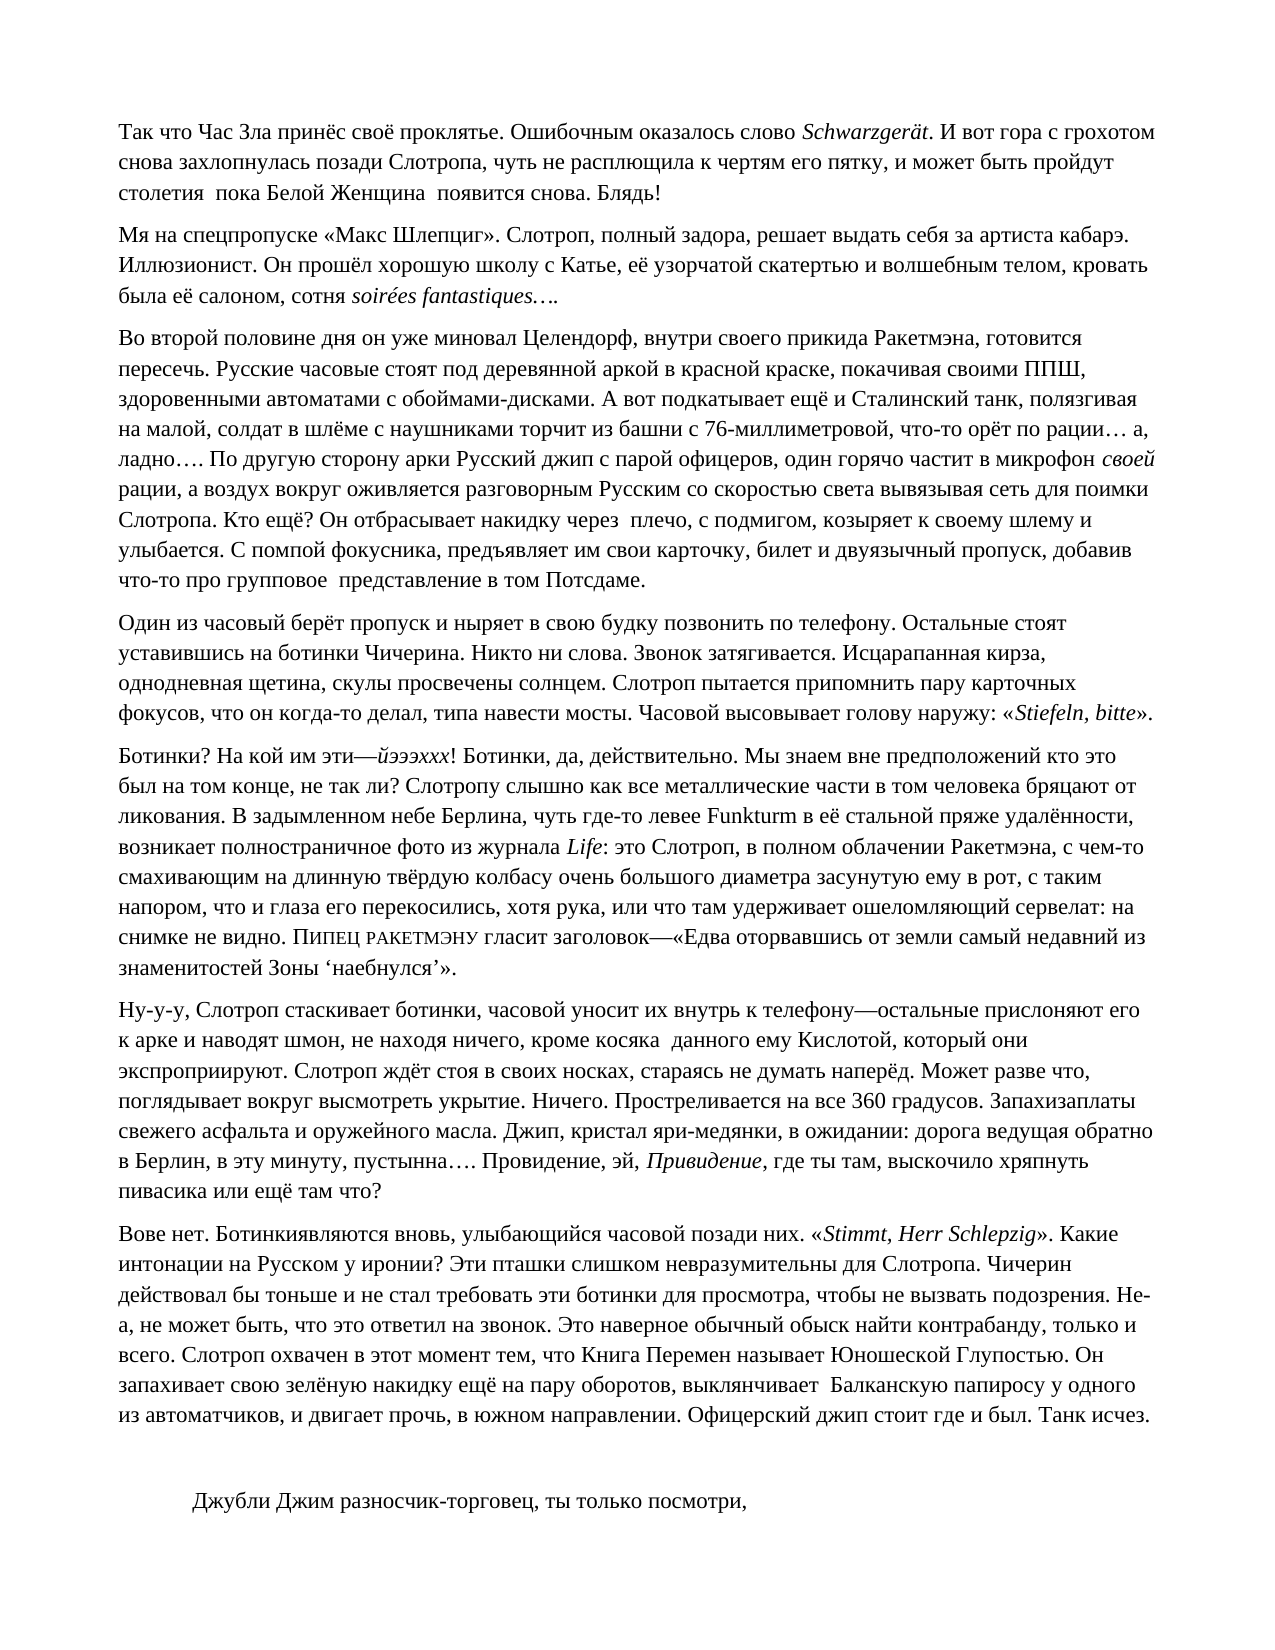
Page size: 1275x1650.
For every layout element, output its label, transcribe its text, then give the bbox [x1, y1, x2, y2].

text Джубли Джим разносчик-торговец, ты только посмотри, [192, 1487, 1157, 1513]
text Один из часовый берёт пропуск и ныряет в свою будку позвонить по телефону. Остальные стоят уставившись на ботинки Чичерина. Никто ни слова. Звонок затягивается. Исцарапанная кирза, однодневная щетина, скулы просвечены солнцем. Слотроп пытается припомнить пару карточных фокусов, что он когда-то делал, типа навести мосты. Часовой высовывает голову наружу: «Stiefeln, bitte». [118, 609, 1157, 726]
text Вове нет. Ботинкиявляются вновь, улыбающийся часовой позади них. «Stimmt, Herr Schlepzig». Какие интонации на Русском у иронии? Эти пташки слишком невразумительны для Слотропа. Чичерин действовал бы тоньше и не стал требовать эти ботинки для просмотра, чтобы не вызвать подозрения. Не-а, не может быть, что это ответил на звонок. Это наверное обычный обыск найти контрабанду, только и всего. Слотроп охвачен в этот момент тем, что Книга Перемен называет Юношеской Глупостью. Он запахивает свою зелёную накидку ещё на пару оборотов, выклянчивает Балканскую папиросу у одного из автоматчиков, и двигает прочь, в южном направлении. Офицерский джип стоит где и был. Танк исчез. [118, 1220, 1157, 1428]
text Ну-у-у, Слотроп стаскивает ботинки, часовой уносит их внутрь к телефону—остальные прислоняют его к арке и наводят шмон, не находя ничего, кроме косяка данного ему Кислотой, который они экспроприируют. Слотроп ждёт стоя в своих носках, стараясь не думать наперёд. Может разве что, поглядывает вокруг высмотреть укрытие. Ничего. Простреливается на все 360 градусов. Запахизаплаты свежего асфальта и оружейного масла. Джип, кристал яри-медянки, в ожидании: дорога ведущая обратно в Берлин, в эту минуту, пустынна…. Провидение, эй, Привидение, где ты там, выскочило хряпнуть пивасика или ещё там что? [118, 996, 1157, 1204]
text Мя на спецпропуске «Макс Шлепциг». Слотроп, полный задора, решает выдать себя за артиста кабарэ. Иллюзионист. Он прошёл хорошую школу с Катье, её узорчатой скатертью и волшебным телом, кровать была её салоном, сотня soirées fantastiques…. [118, 221, 1157, 308]
text Так что Час Зла принёс своё проклятье. Ошибочным оказалось слово Schwarzgerät. И вот гора с грохотом снова захлопнулась позади Слотропа, чуть не расплющила к чертям его пятку, и может быть пройдут столетия пока Белой Женщина появится снова. Блядь! [118, 118, 1157, 205]
text Ботинки? На кой им эти—йэээххх! Ботинки, да, действительно. Мы знаем вне предположений кто это был на том конце, не так ли? Слотропу слышно как все металлические части в том человека бряцают от ликования. В задымленном небе Берлина, чуть где-то левее Funkturm в её стальной пряже удалённости, возникает полностраничное фото из журнала Life: это Слотроп, в полном облачении Ракетмэна, с чем-то смахивающим на длинную твёрдую колбасу очень большого диаметра засунутую ему в рот, с таким напором, что и глаза его перекосились, хотя рука, или что там удерживает ошеломляющий сервелат: на снимке не видно. Пипец ракетмэну гласит заголовок—«Едва оторвавшись от земли самый недавний из знаменитостей Зоны ‘наебнулся’». [118, 742, 1157, 980]
text Во второй половине дня он уже миновал Целендорф, внутри своего прикида Ракетмэна, готовится пересечь. Русские часовые стоят под деревянной аркой в красной краске, покачивая своими ППШ, здоровенными автоматами с обоймами-дисками. А вот подкатывает ещё и Сталинский танк, полязгивая на малой, солдат в шлёме с наушниками торчит из башни с 76-миллиметровой, что-то орёт по рации… а, ладно…. По другую сторону арки Русский джип с парой офицеров, один горячо частит в микрофон своей рации, а воздух вокруг оживляется разговорным Русским со скоростью света вывязывая сеть для поимки Слотропа. Кто ещё? Он отбрасывает накидку через плечо, с подмигом, козыряет к своему шлему и улыбается. С помпой фокусника, предъявляет им свои карточку, билет и двуязычный пропуск, добавив что-то про групповое представление в том Потсдаме. [118, 324, 1157, 592]
